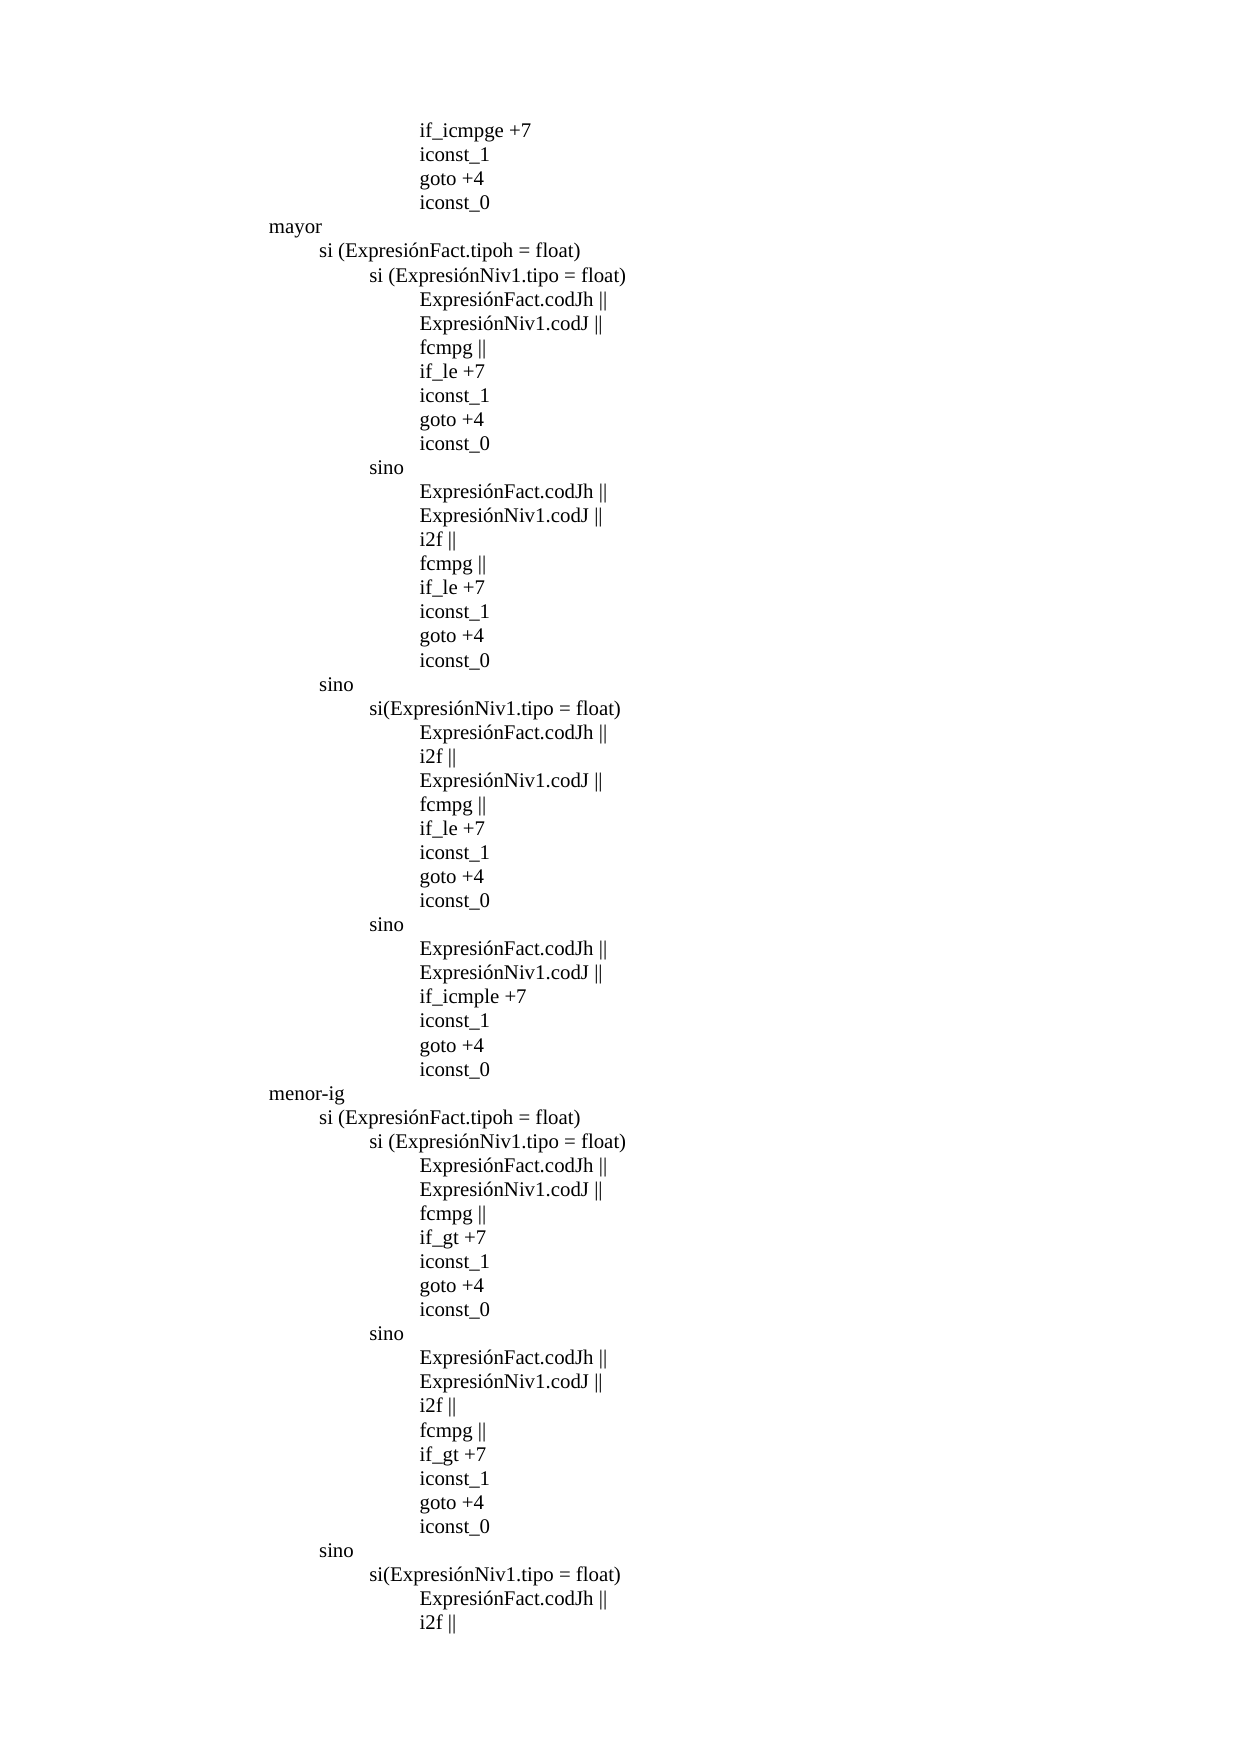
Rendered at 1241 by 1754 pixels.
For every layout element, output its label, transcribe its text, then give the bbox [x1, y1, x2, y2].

text sino [118, 1538, 1122, 1562]
text iconst_0 [118, 1514, 1122, 1538]
text fcmpg || [118, 335, 1122, 359]
text mayor [118, 214, 1122, 238]
text ExpresiónFact.codJh || [118, 287, 1122, 311]
text fcmpg || [118, 1201, 1122, 1225]
text if_le +7 [118, 575, 1122, 599]
text iconst_1 [118, 840, 1122, 864]
text goto +4 [118, 407, 1122, 431]
text si (ExpresiónFact.tipoh = float) [118, 1105, 1122, 1129]
text iconst_0 [118, 190, 1122, 214]
text ExpresiónFact.codJh || [118, 1345, 1122, 1369]
text fcmpg || [118, 1417, 1122, 1442]
text iconst_0 [118, 888, 1122, 912]
text goto +4 [118, 864, 1122, 888]
text iconst_0 [118, 1297, 1122, 1321]
text si(ExpresiónNiv1.tipo = float) [118, 696, 1122, 720]
text iconst_0 [118, 1057, 1122, 1081]
text sino [118, 672, 1122, 696]
text ExpresiónFact.codJh || [118, 936, 1122, 960]
text iconst_1 [118, 599, 1122, 623]
text if_gt +7 [118, 1225, 1122, 1249]
text si (ExpresiónFact.tipoh = float) [118, 238, 1122, 262]
text if_le +7 [118, 816, 1122, 840]
text goto +4 [118, 166, 1122, 190]
text si(ExpresiónNiv1.tipo = float) [118, 1562, 1122, 1586]
text if_icmpge +7 [118, 118, 1122, 142]
text ExpresiónNiv1.codJ || [118, 960, 1122, 984]
text sino [118, 1321, 1122, 1345]
text goto +4 [118, 1032, 1122, 1057]
text ExpresiónFact.codJh || [118, 1153, 1122, 1177]
text ExpresiónFact.codJh || [118, 479, 1122, 503]
text i2f || [118, 527, 1122, 551]
text menor-ig [118, 1081, 1122, 1105]
text i2f || [118, 1393, 1122, 1417]
text fcmpg || [118, 792, 1122, 816]
text i2f || [118, 744, 1122, 768]
text if_gt +7 [118, 1442, 1122, 1466]
text goto +4 [118, 623, 1122, 647]
text fcmpg || [118, 551, 1122, 575]
text iconst_0 [118, 647, 1122, 672]
text ExpresiónNiv1.codJ || [118, 503, 1122, 527]
text ExpresiónNiv1.codJ || [118, 311, 1122, 335]
text si (ExpresiónNiv1.tipo = float) [118, 262, 1122, 287]
text ExpresiónNiv1.codJ || [118, 768, 1122, 792]
text iconst_1 [118, 1249, 1122, 1273]
text iconst_0 [118, 431, 1122, 455]
text ExpresiónFact.codJh || [118, 1586, 1122, 1610]
text i2f || [118, 1610, 1122, 1634]
text sino [118, 455, 1122, 479]
text ExpresiónFact.codJh || [118, 720, 1122, 744]
text ExpresiónNiv1.codJ || [118, 1369, 1122, 1393]
text if_le +7 [118, 359, 1122, 383]
text if_icmple +7 [118, 984, 1122, 1008]
text sino [118, 912, 1122, 936]
text iconst_1 [118, 142, 1122, 166]
text goto +4 [118, 1273, 1122, 1297]
text si (ExpresiónNiv1.tipo = float) [118, 1129, 1122, 1153]
text ExpresiónNiv1.codJ || [118, 1177, 1122, 1201]
text iconst_1 [118, 383, 1122, 407]
text iconst_1 [118, 1466, 1122, 1490]
text iconst_1 [118, 1008, 1122, 1032]
text goto +4 [118, 1490, 1122, 1514]
